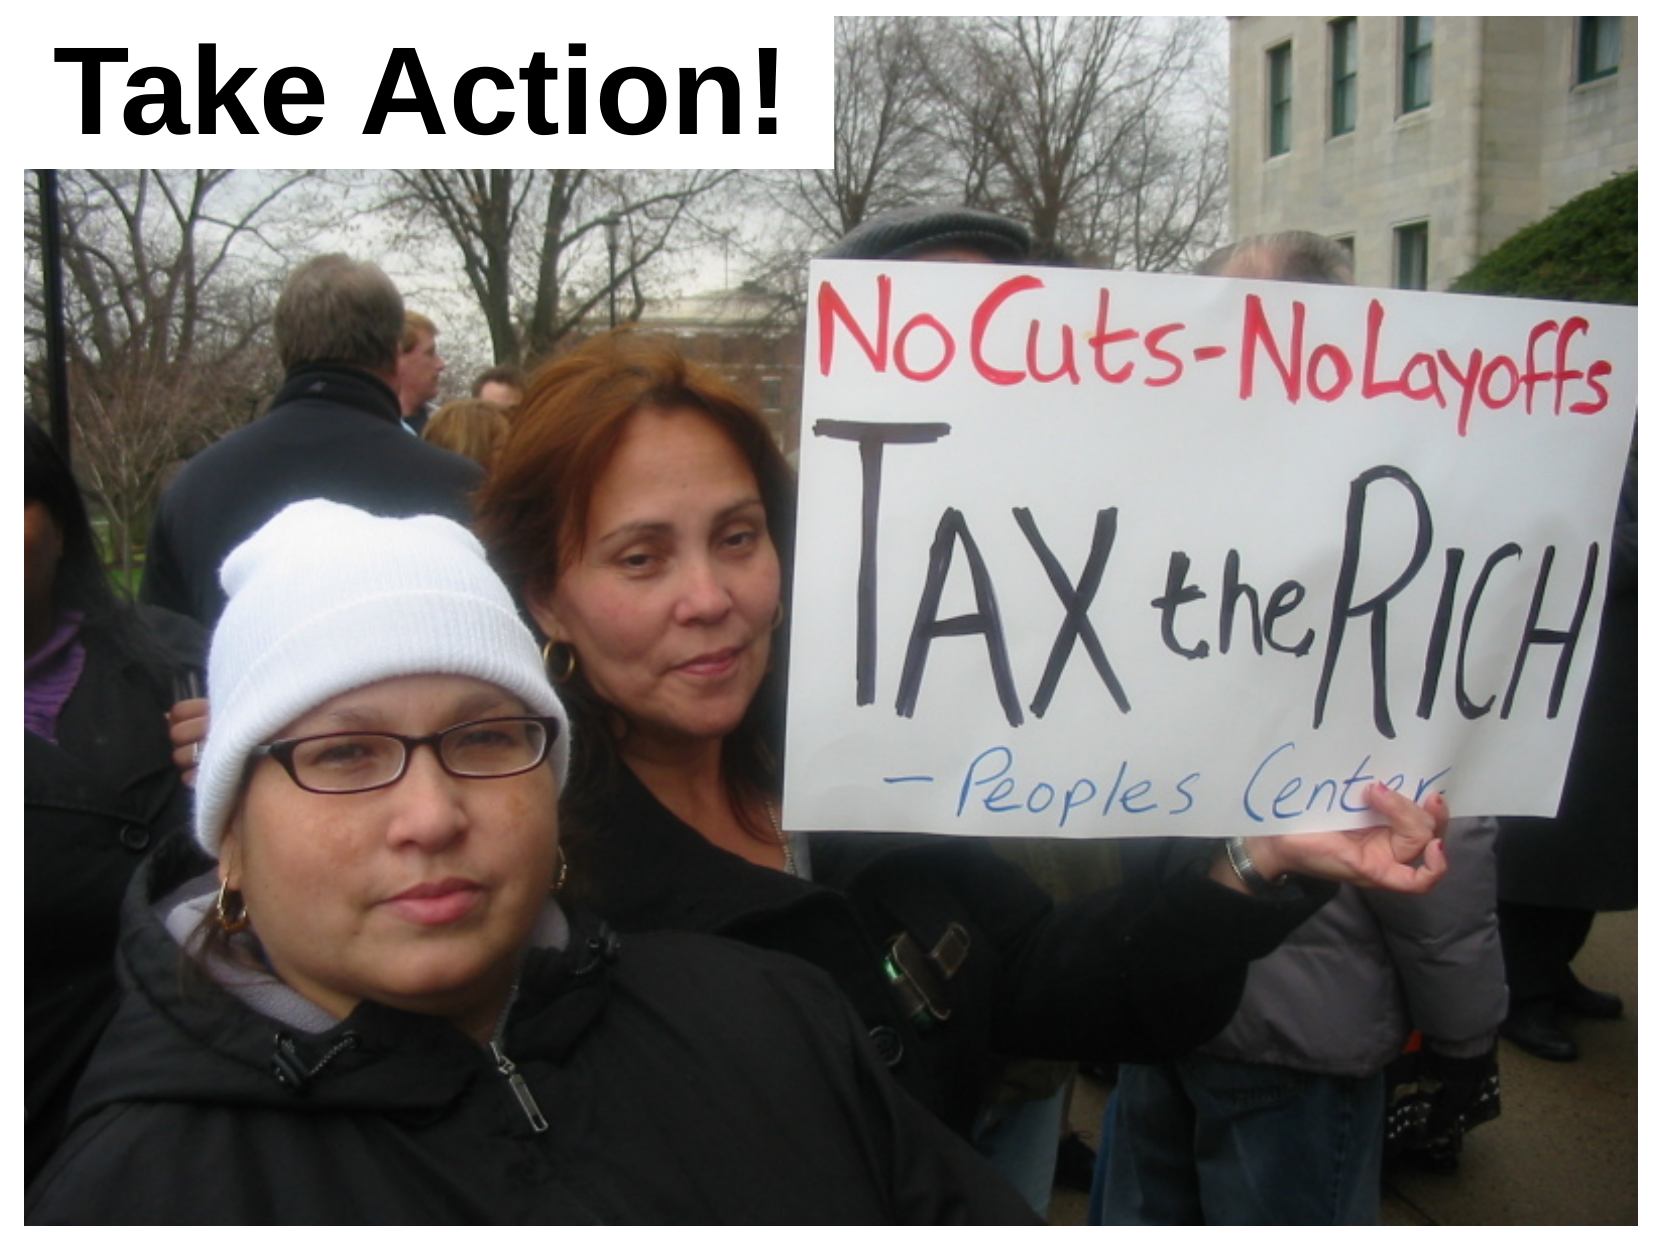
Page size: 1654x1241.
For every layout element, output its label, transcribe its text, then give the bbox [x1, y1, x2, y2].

picture [24, 16, 1638, 1226]
text_box Take Action! [9, 14, 835, 169]
